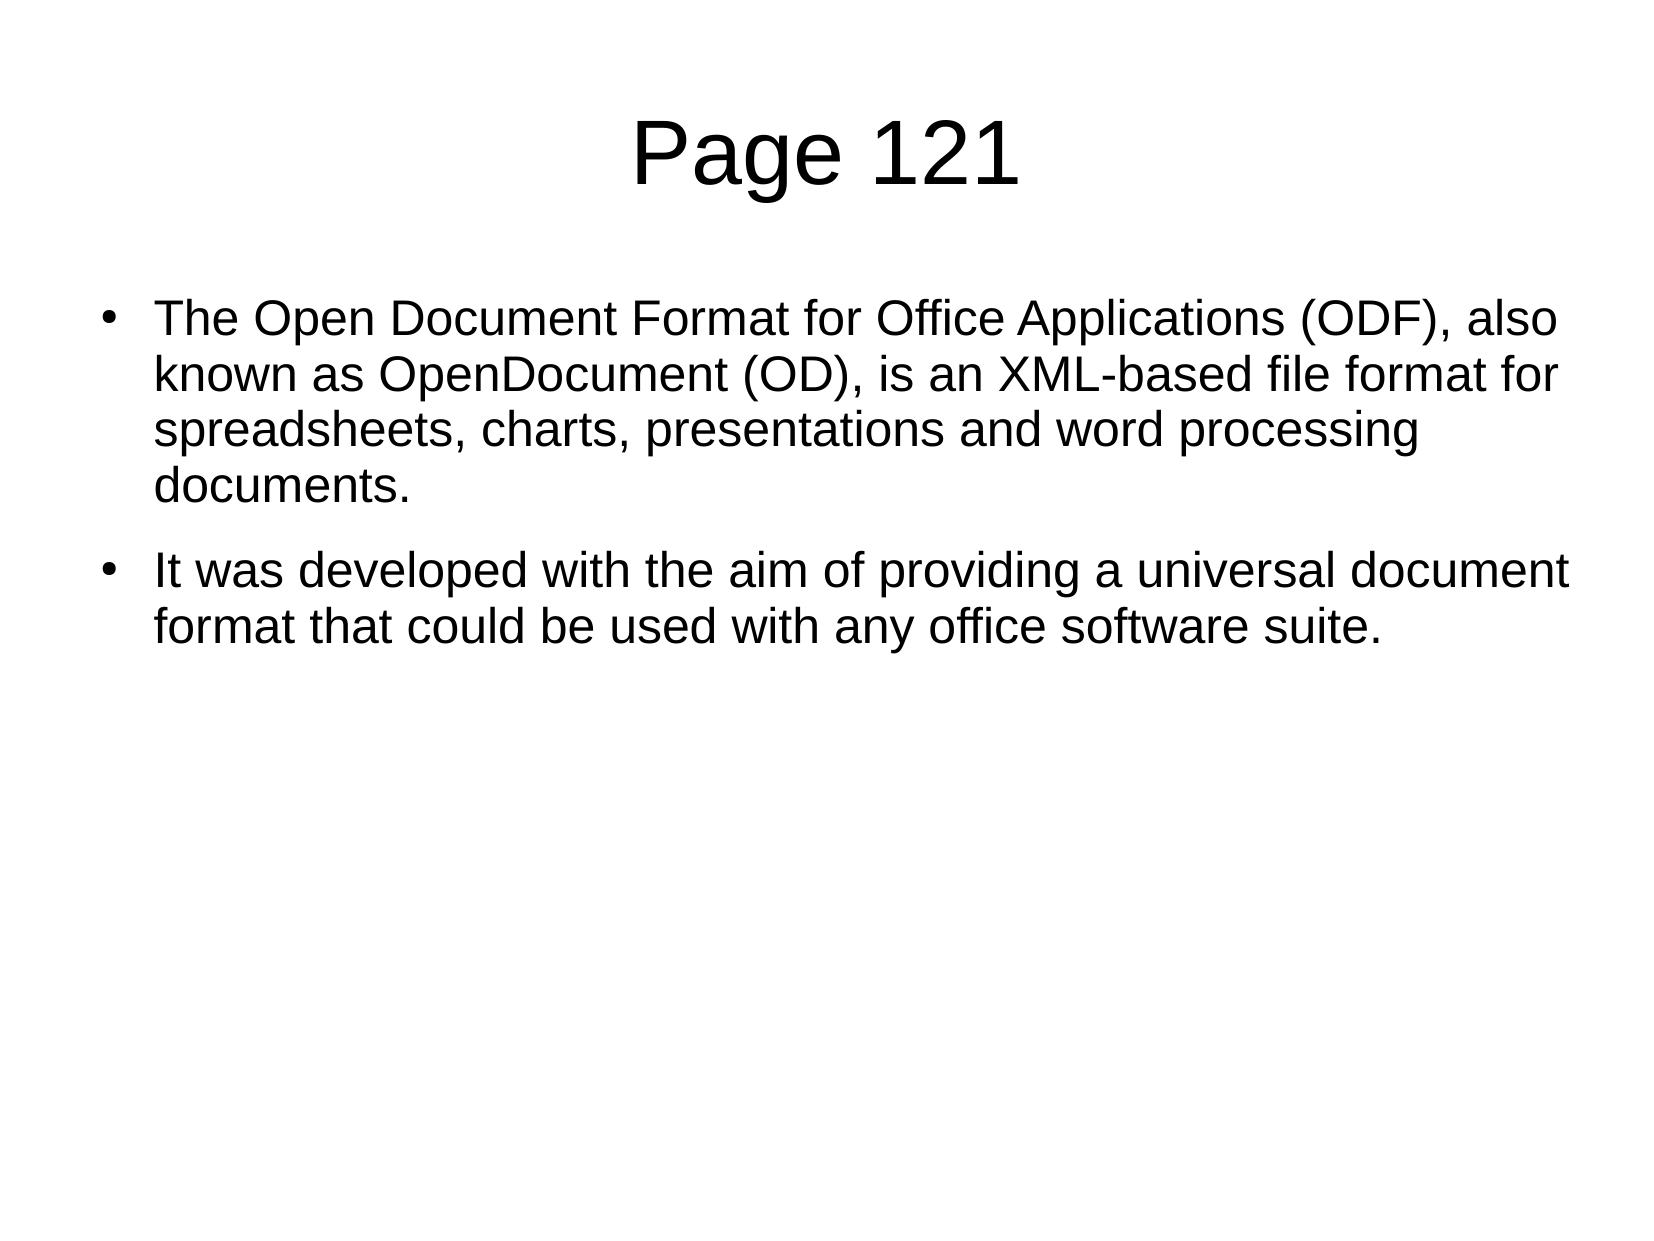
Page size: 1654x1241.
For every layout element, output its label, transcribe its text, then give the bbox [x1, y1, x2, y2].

list The Open Document Format for Office Applications (ODF), also known as OpenDocument (OD), is an XML-based file format for spreadsheets, charts, presentations and word processing documents. It was developed with the aim of providing a universal document format that could be used with any office software suite. [82, 290, 1571, 1109]
title Page 121 [82, 49, 1571, 257]
